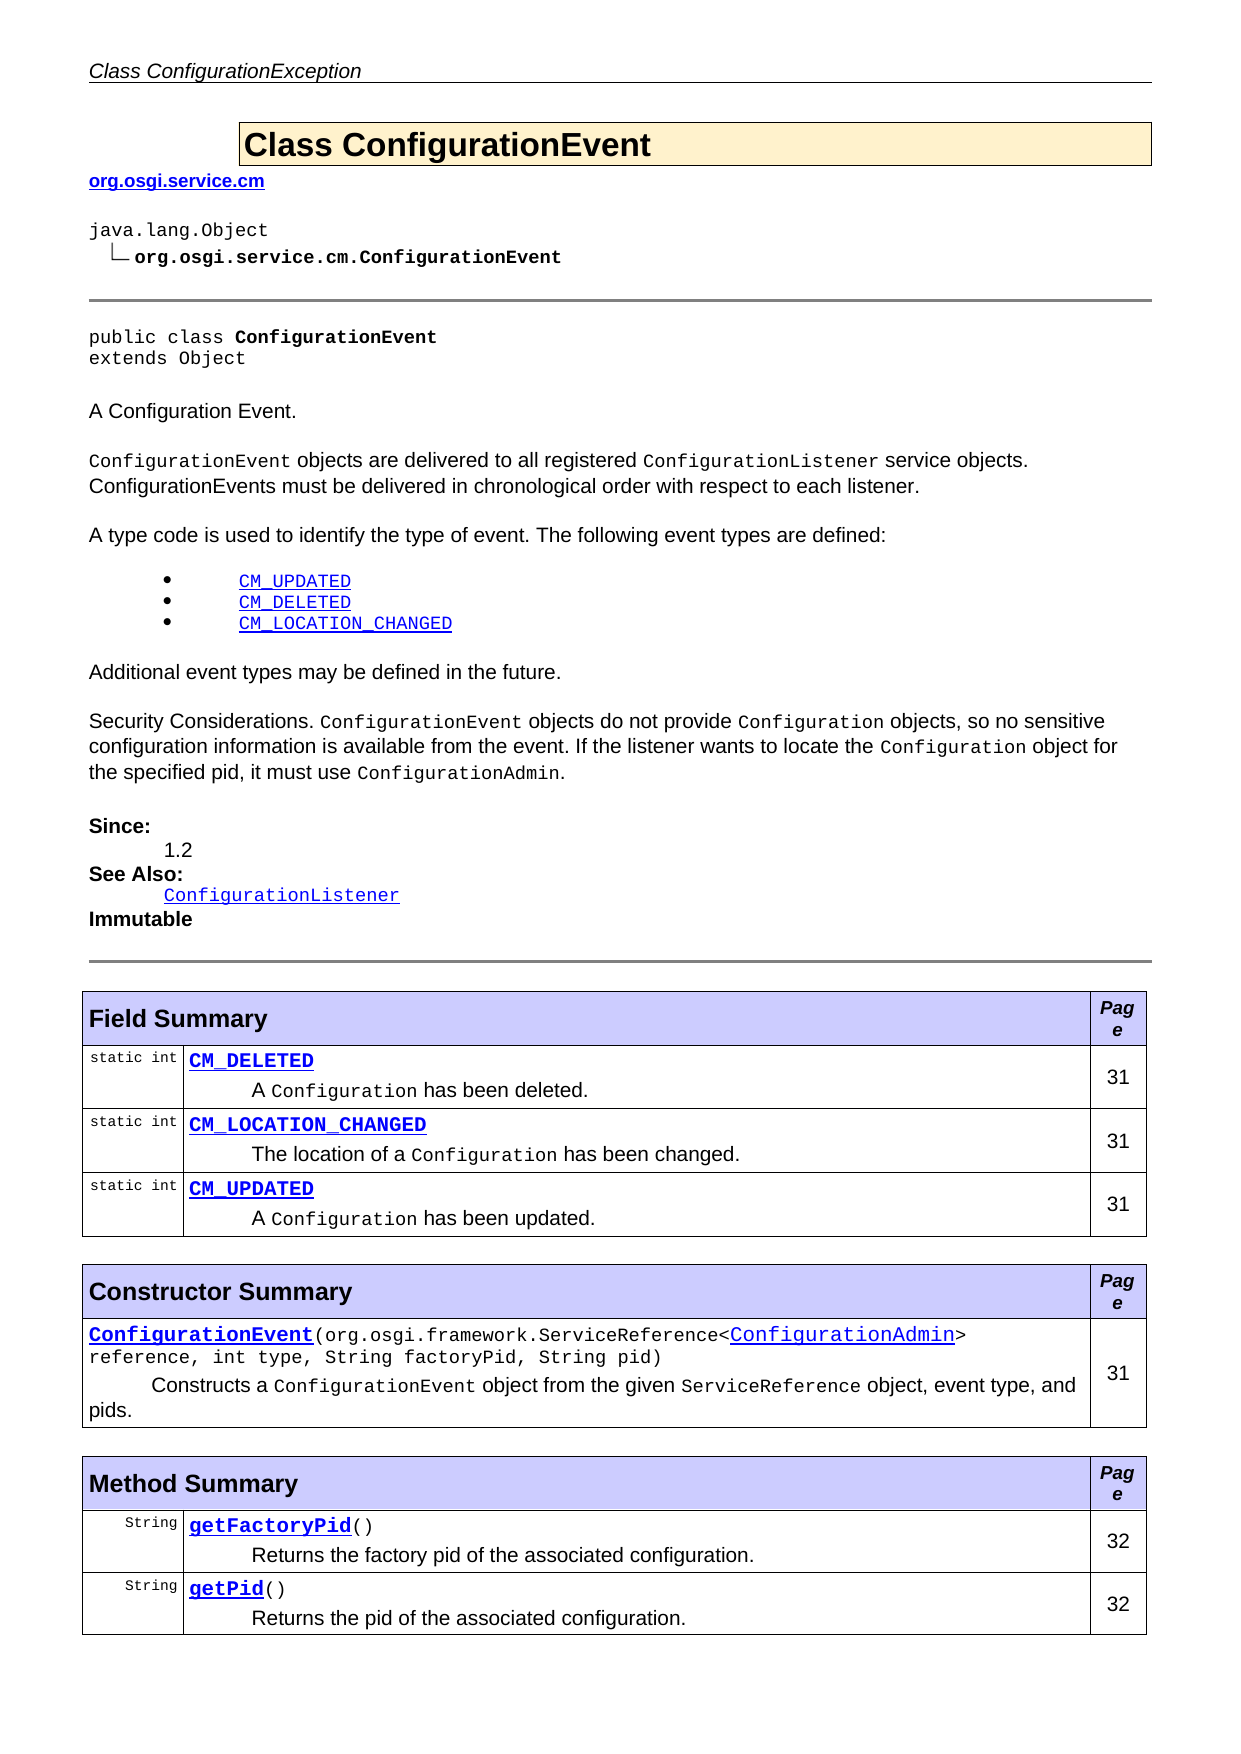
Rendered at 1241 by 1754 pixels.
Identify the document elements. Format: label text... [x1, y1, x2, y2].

table_cell static int [83, 1173, 183, 1236]
list CM_DELETED [163, 593, 1152, 614]
table_cell CM_UPDATED A Configuration has been updated. [184, 1173, 1090, 1236]
table_cell 31 [1091, 1109, 1146, 1172]
text A type code is used to identify the type of event. The following event types are defined: [88, 522, 1152, 546]
table_cell getPid() Returns the pid of the associated configuration. [184, 1573, 1090, 1634]
table_header Page [1091, 992, 1146, 1045]
text ConfigurationListener [163, 886, 1152, 907]
table_cell String [83, 1573, 183, 1634]
text org.osgi.service.cm [88, 170, 1152, 191]
text Security Considerations. ConfigurationEvent objects do not provide Configuration objects, so no sensitive configuration information is available from the event. If the listener wants to locate the Configuration object for the specified pid, it must use ConfigurationAdmin. [88, 709, 1152, 785]
table_cell CM_DELETED A Configuration has been deleted. [184, 1046, 1090, 1108]
text See Also: [88, 862, 1152, 886]
text public class ConfigurationEvent [88, 328, 1152, 349]
table_cell ConfigurationEvent(org.osgi.framework.ServiceReference<ConfigurationAdmin> reference, int type, String factoryPid, String pid) Constructs a ConfigurationEvent object from the given ServiceReference object, event type, and pids. [83, 1319, 1090, 1427]
table_cell 32 [1091, 1511, 1146, 1572]
table_cell CM_LOCATION_CHANGED The location of a Configuration has been changed. [184, 1109, 1090, 1172]
text Since: [88, 814, 1152, 838]
subtitle Class ConfigurationEvent [240, 123, 1151, 165]
table_cell 31 [1091, 1173, 1146, 1236]
table_cell static int [83, 1046, 183, 1108]
list CM_UPDATED [163, 571, 1152, 593]
table_cell 31 [1091, 1319, 1146, 1427]
table_header Field Summary [83, 992, 1090, 1045]
text java.lang.Object [88, 221, 1152, 242]
text Additional event types may be defined in the future. [88, 660, 1152, 684]
table_cell getFactoryPid() Returns the factory pid of the associated configuration. [184, 1511, 1090, 1572]
list CM_LOCATION_CHANGED [163, 614, 1152, 635]
table_cell static int [83, 1109, 183, 1172]
table_header Constructor Summary [83, 1265, 1090, 1318]
text 1.2 [163, 838, 1152, 862]
table_cell String [83, 1511, 183, 1572]
table_header Method Summary [83, 1457, 1090, 1509]
text ConfigurationEvent objects are delivered to all registered ConfigurationListener service objects. ConfigurationEvents must be delivered in chronological order with respect to each listener. [88, 448, 1152, 497]
text Immutable [88, 907, 1152, 931]
text extends Object [88, 349, 1152, 370]
table_header Page [1091, 1457, 1146, 1509]
table_cell 32 [1091, 1573, 1146, 1634]
text org.osgi.service.cm.ConfigurationEvent [88, 242, 1152, 269]
table_header Page [1091, 1265, 1146, 1318]
picture [111, 241, 135, 264]
text A Configuration Event. [88, 399, 1152, 423]
table_cell 31 [1091, 1046, 1146, 1108]
